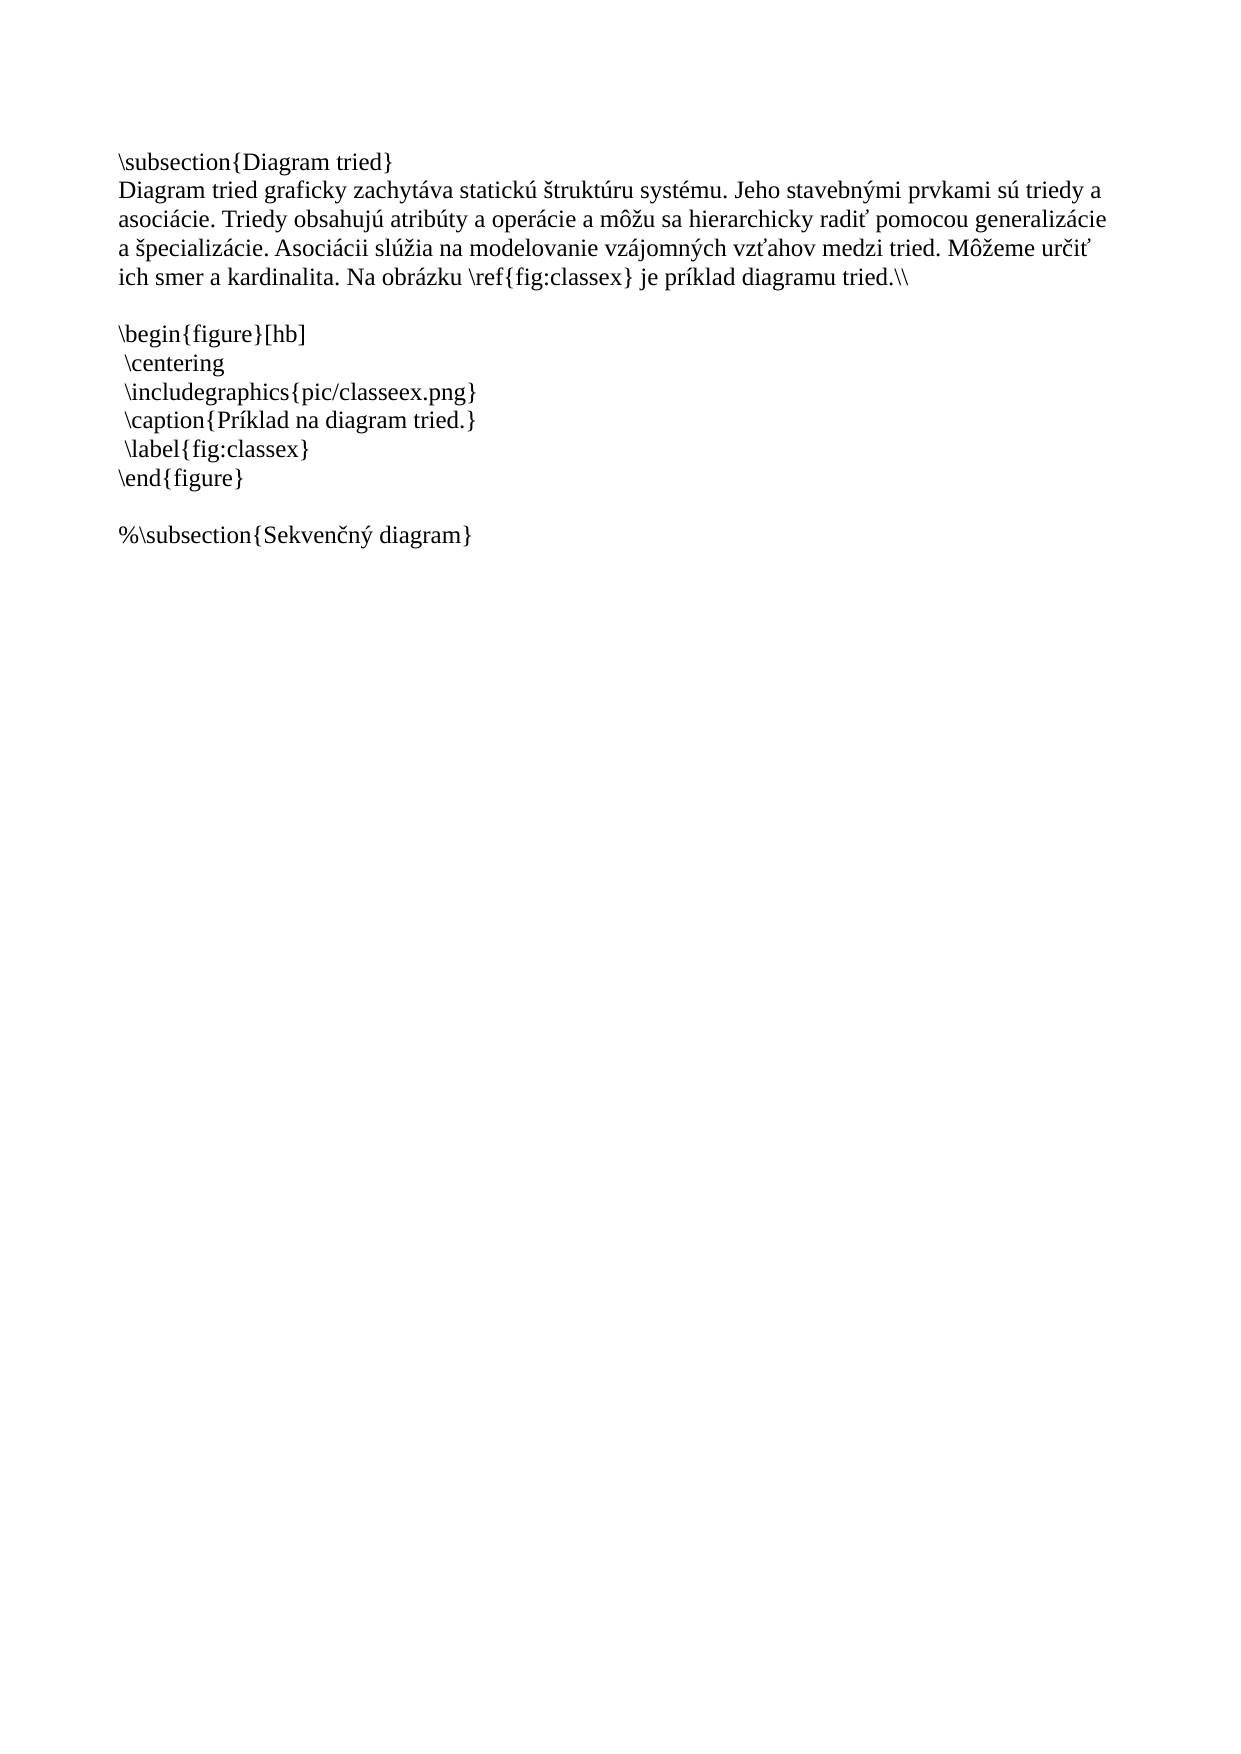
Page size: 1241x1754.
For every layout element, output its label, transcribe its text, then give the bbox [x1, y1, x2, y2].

text \includegraphics{pic/classeex.png} [118, 377, 1122, 406]
text \caption{Príklad na diagram tried.} [118, 406, 1122, 434]
text \subsection{Diagram tried} [118, 147, 1122, 176]
text \begin{figure}[hb] [118, 319, 1122, 348]
text %\subsection{Sekvenčný diagram} [118, 521, 1122, 549]
text Diagram tried graficky zachytáva statickú štruktúru systému. Jeho stavebnými prvkami sú triedy a asociácie. Triedy obsahujú atribúty a operácie a môžu sa hierarchicky radiť pomocou generalizácie a špecializácie. Asociácii slúžia na modelovanie vzájomných vzťahov medzi tried. Môžeme určiť ich smer a kardinalita. Na obrázku \ref{fig:classex} je príklad diagramu tried.\\ [118, 176, 1122, 291]
text \end{figure} [118, 463, 1122, 492]
text \label{fig:classex} [118, 434, 1122, 463]
text \centering [118, 348, 1122, 377]
